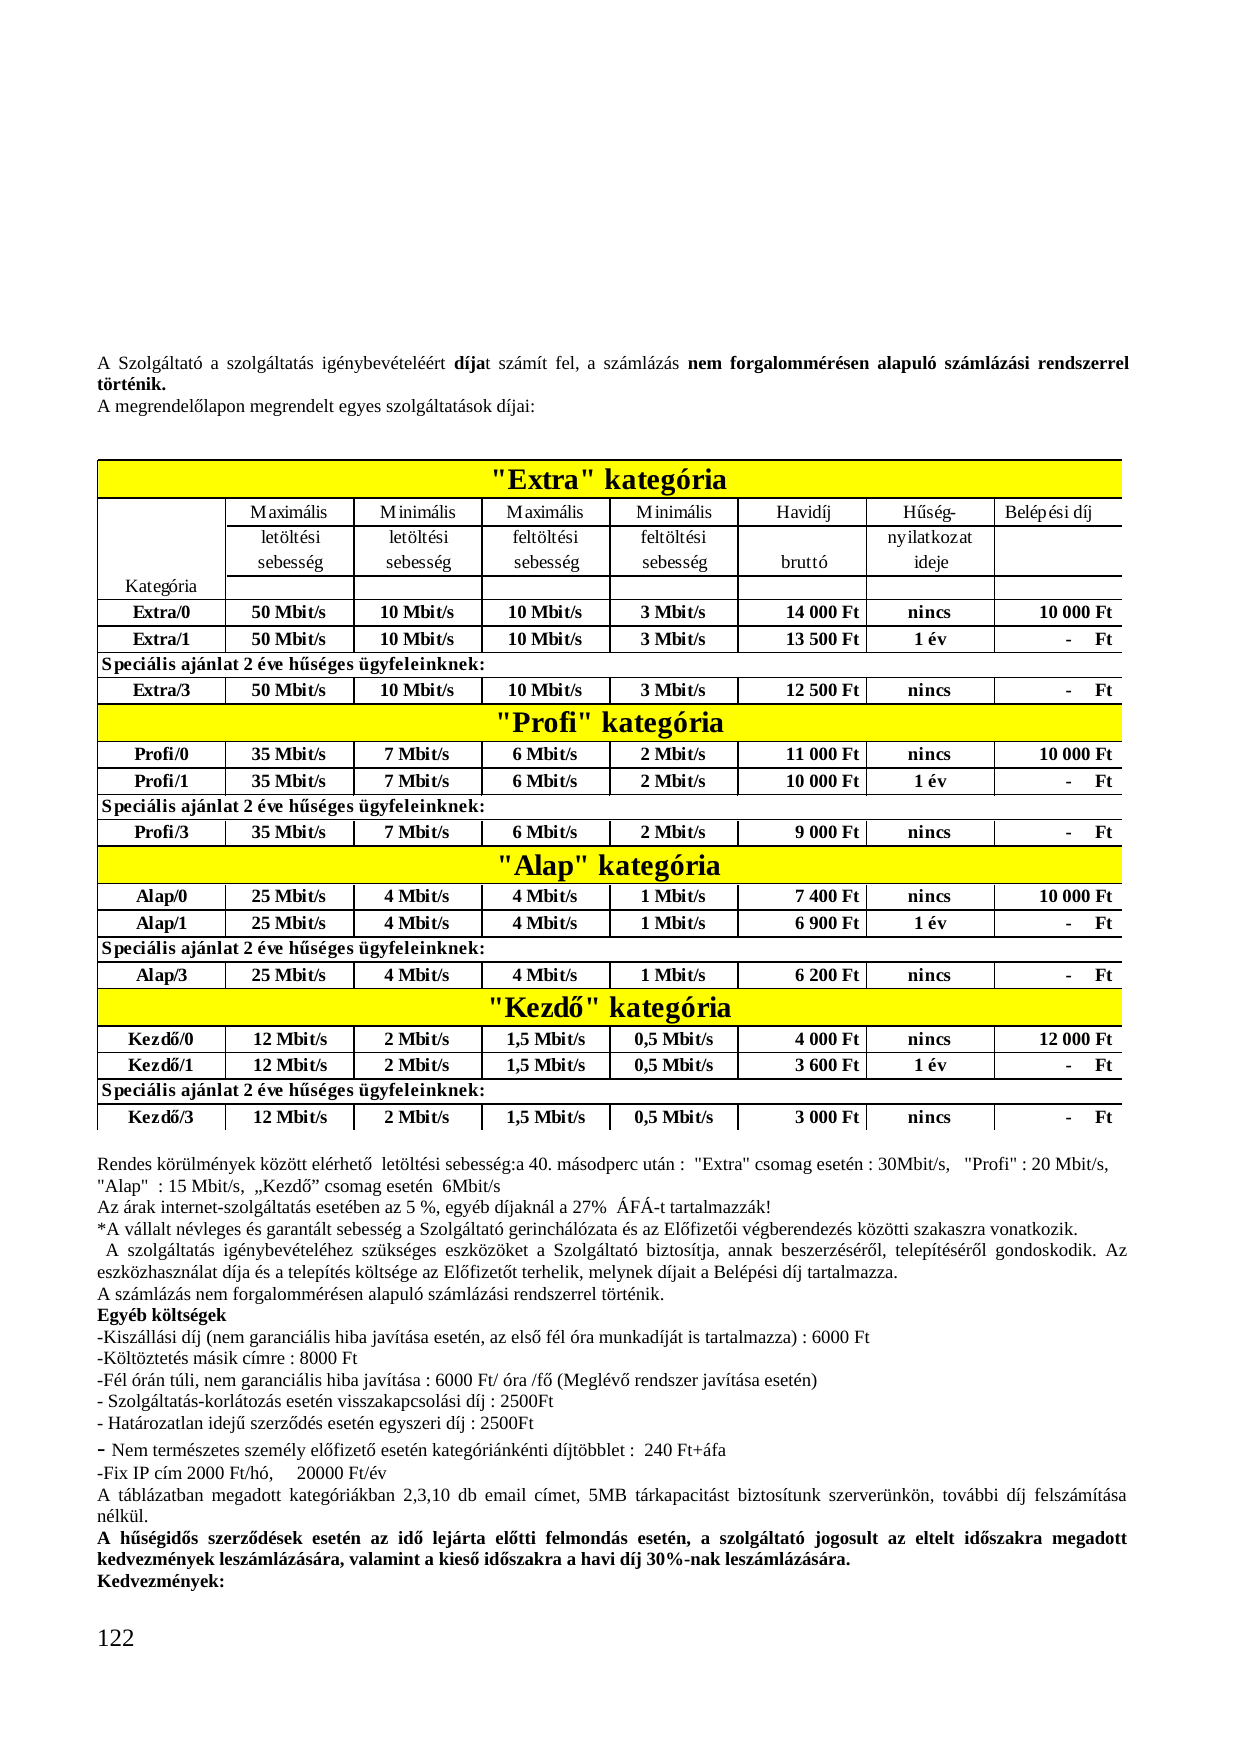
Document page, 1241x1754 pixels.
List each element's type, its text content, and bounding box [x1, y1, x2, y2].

text A hűségidős szerződések esetén az idő lejárta előtti felmondás esetén, a szolgáltató jogosult az eltelt időszakra megadott kedvezmények leszámlázására, valamint a kieső időszakra a havi díj 30%-nak leszámlázására. [97, 1527, 1130, 1570]
text A szolgáltatás igénybevételéhez szükséges eszközöket a Szolgáltató biztosítja, annak beszerzéséről, telepítéséről gondoskodik. Az eszközhasználat díja és a telepítés költsége az Előfizetőt terhelik, melynek díjait a Belépési díj tartalmazza. [97, 1239, 1130, 1282]
text A számlázás nem forgalommérésen alapuló számlázási rendszerrel történik. [97, 1282, 1130, 1304]
text Kedvezmények: [97, 1570, 1130, 1591]
text Egyéb költségek [97, 1304, 1130, 1326]
text -Fél órán túli, nem garanciális hiba javítása : 6000 Ft/ óra /fő (Meglévő rendszer javítása esetén) [97, 1369, 1130, 1390]
text Rendes körülmények között elérhető letöltési sebesség:a 40. másodperc után : "Extra" csomag esetén : 30Mbit/s, "Profi" : 20 Mbit/s, [97, 1153, 1130, 1174]
text *A vállalt névleges és garantált sebesség a Szolgáltató gerinchálózata és az Előfizetői végberendezés közötti szakaszra vonatkozik. [97, 1218, 1130, 1239]
text "Alap" : 15 Mbit/s, „Kezdő” csomag esetén 6Mbit/s [97, 1174, 1130, 1196]
text -Kiszállási díj (nem garanciális hiba javítása esetén, az első fél óra munkadíját is tartalmazza) : 6000 Ft [97, 1326, 1130, 1347]
text -Költöztetés másik címre : 8000 Ft [97, 1347, 1130, 1369]
text Az árak internet-szolgáltatás esetében az 5 %, egyéb díjaknál a 27% ÁFÁ-t tartalmazzák! [97, 1196, 1130, 1218]
text - Szolgáltatás-korlátozás esetén visszakapcsolási díj : 2500Ft [97, 1390, 1130, 1412]
text A Szolgáltató a szolgáltatás igénybevételéért díjat számít fel, a számlázás nem forgalommérésen alapuló számlázási rendszerrel történik. [97, 352, 1130, 395]
text -Fix IP cím 2000 Ft/hó, 20000 Ft/év [97, 1462, 1130, 1484]
text - Nem természetes személy előfizető esetén kategóriánkénti díjtöbblet : 240 Ft+áfa [97, 1433, 1130, 1462]
text - Határozatlan idejű szerződés esetén egyszeri díj : 2500Ft [97, 1412, 1130, 1433]
text A megrendelőlapon megrendelt egyes szolgáltatások díjai: [97, 395, 1130, 416]
text A táblázatban megadott kategóriákban 2,3,10 db email címet, 5MB tárkapacitást biztosítunk szerverünkön, további díj felszámítása nélkül. [97, 1484, 1130, 1527]
